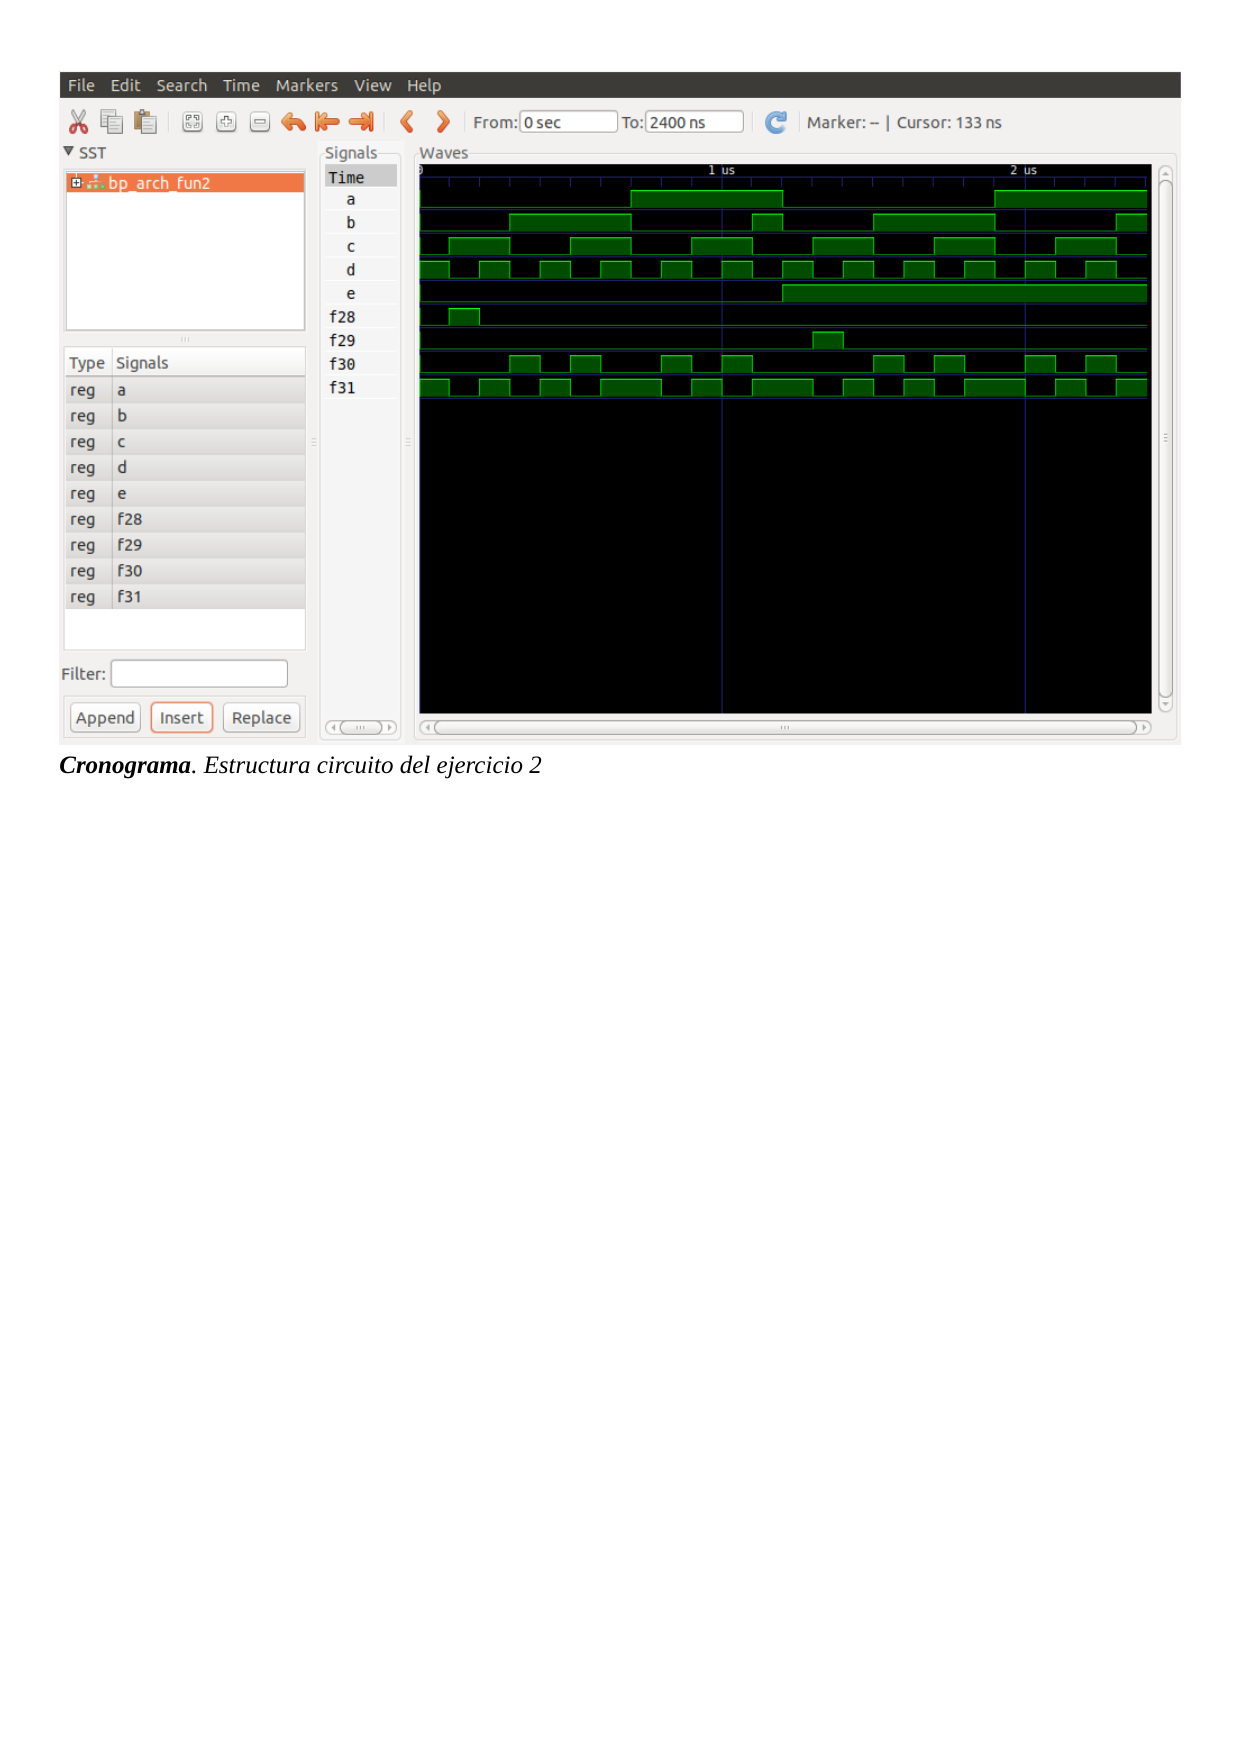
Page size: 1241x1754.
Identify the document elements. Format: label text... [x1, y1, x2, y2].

text Cronograma. Estructura circuito del ejercicio 2 [59, 745, 1181, 779]
picture [59, 71, 1182, 745]
